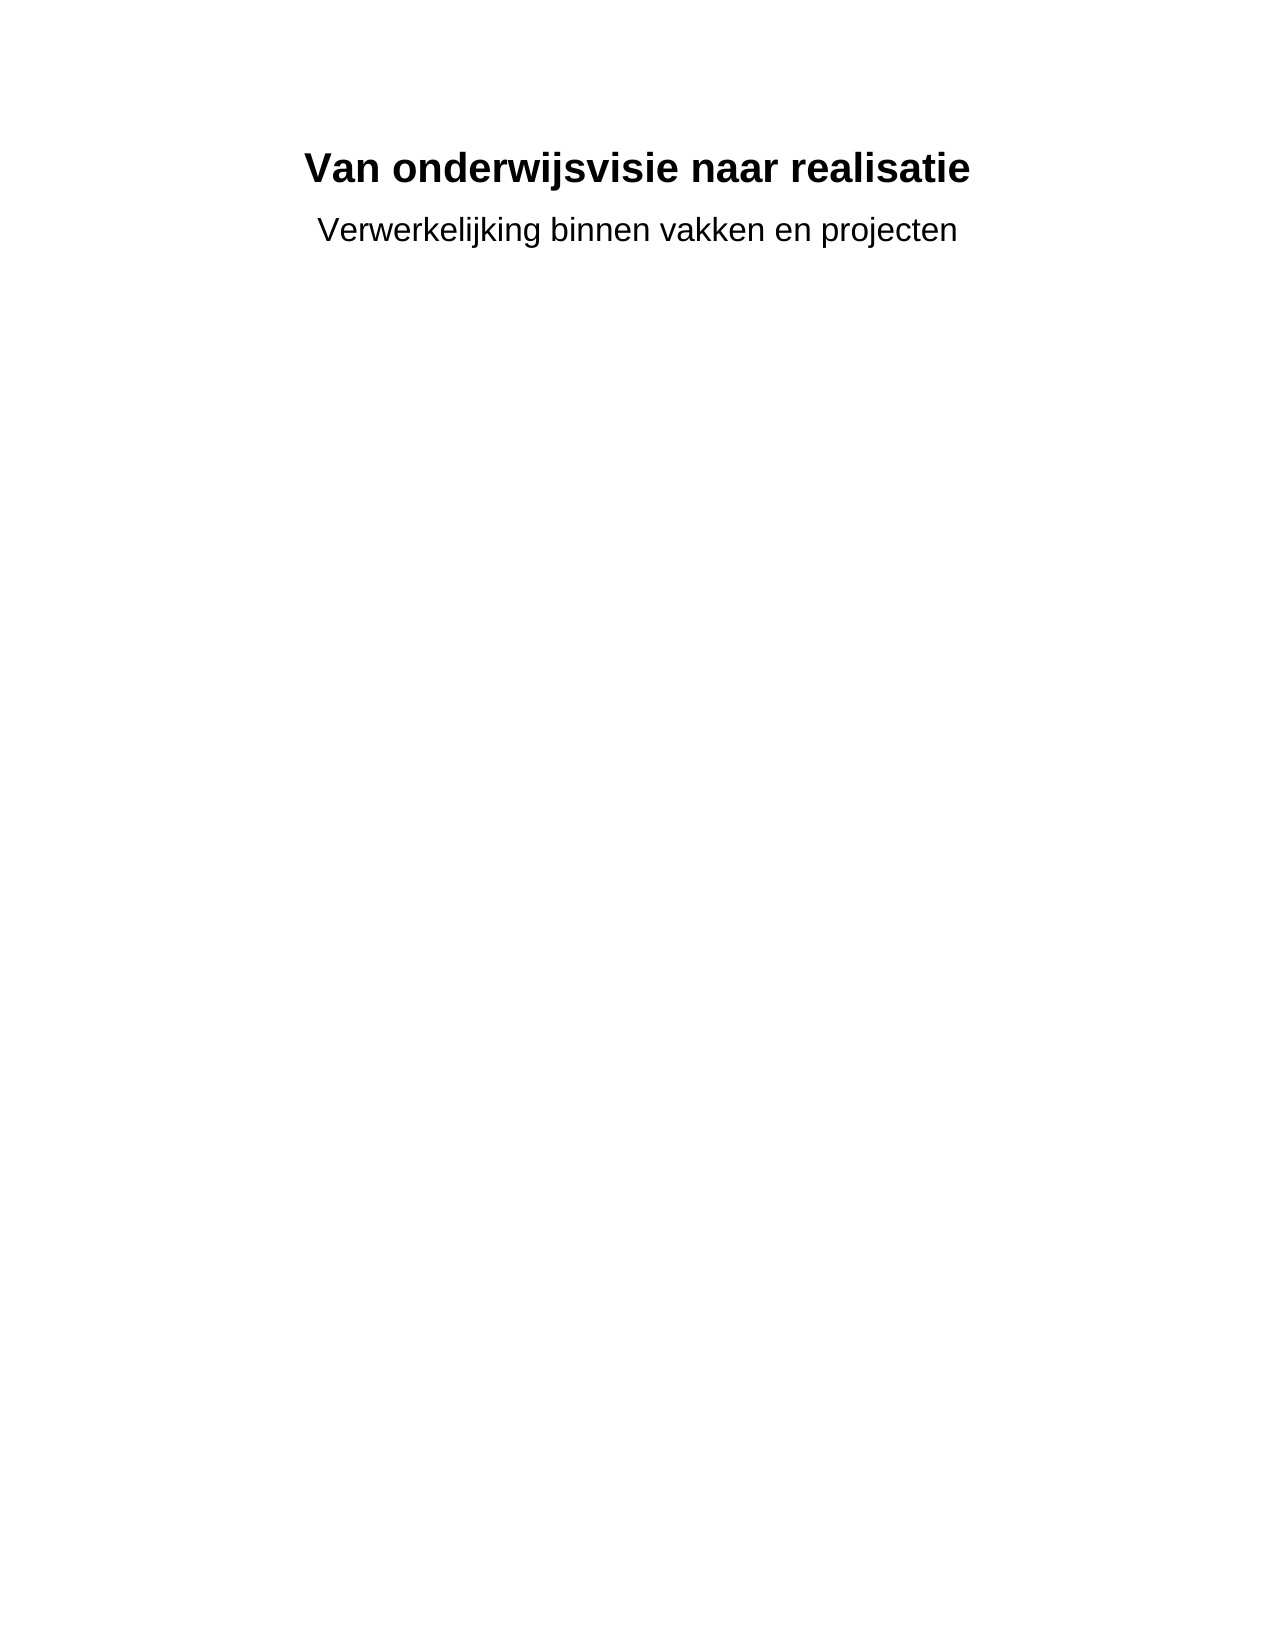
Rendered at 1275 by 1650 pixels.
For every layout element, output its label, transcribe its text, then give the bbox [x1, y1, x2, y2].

title Van onderwijsvisie naar realisatie [118, 143, 1157, 191]
subtitle Verwerkelijking binnen vakken en projecten [118, 210, 1157, 248]
